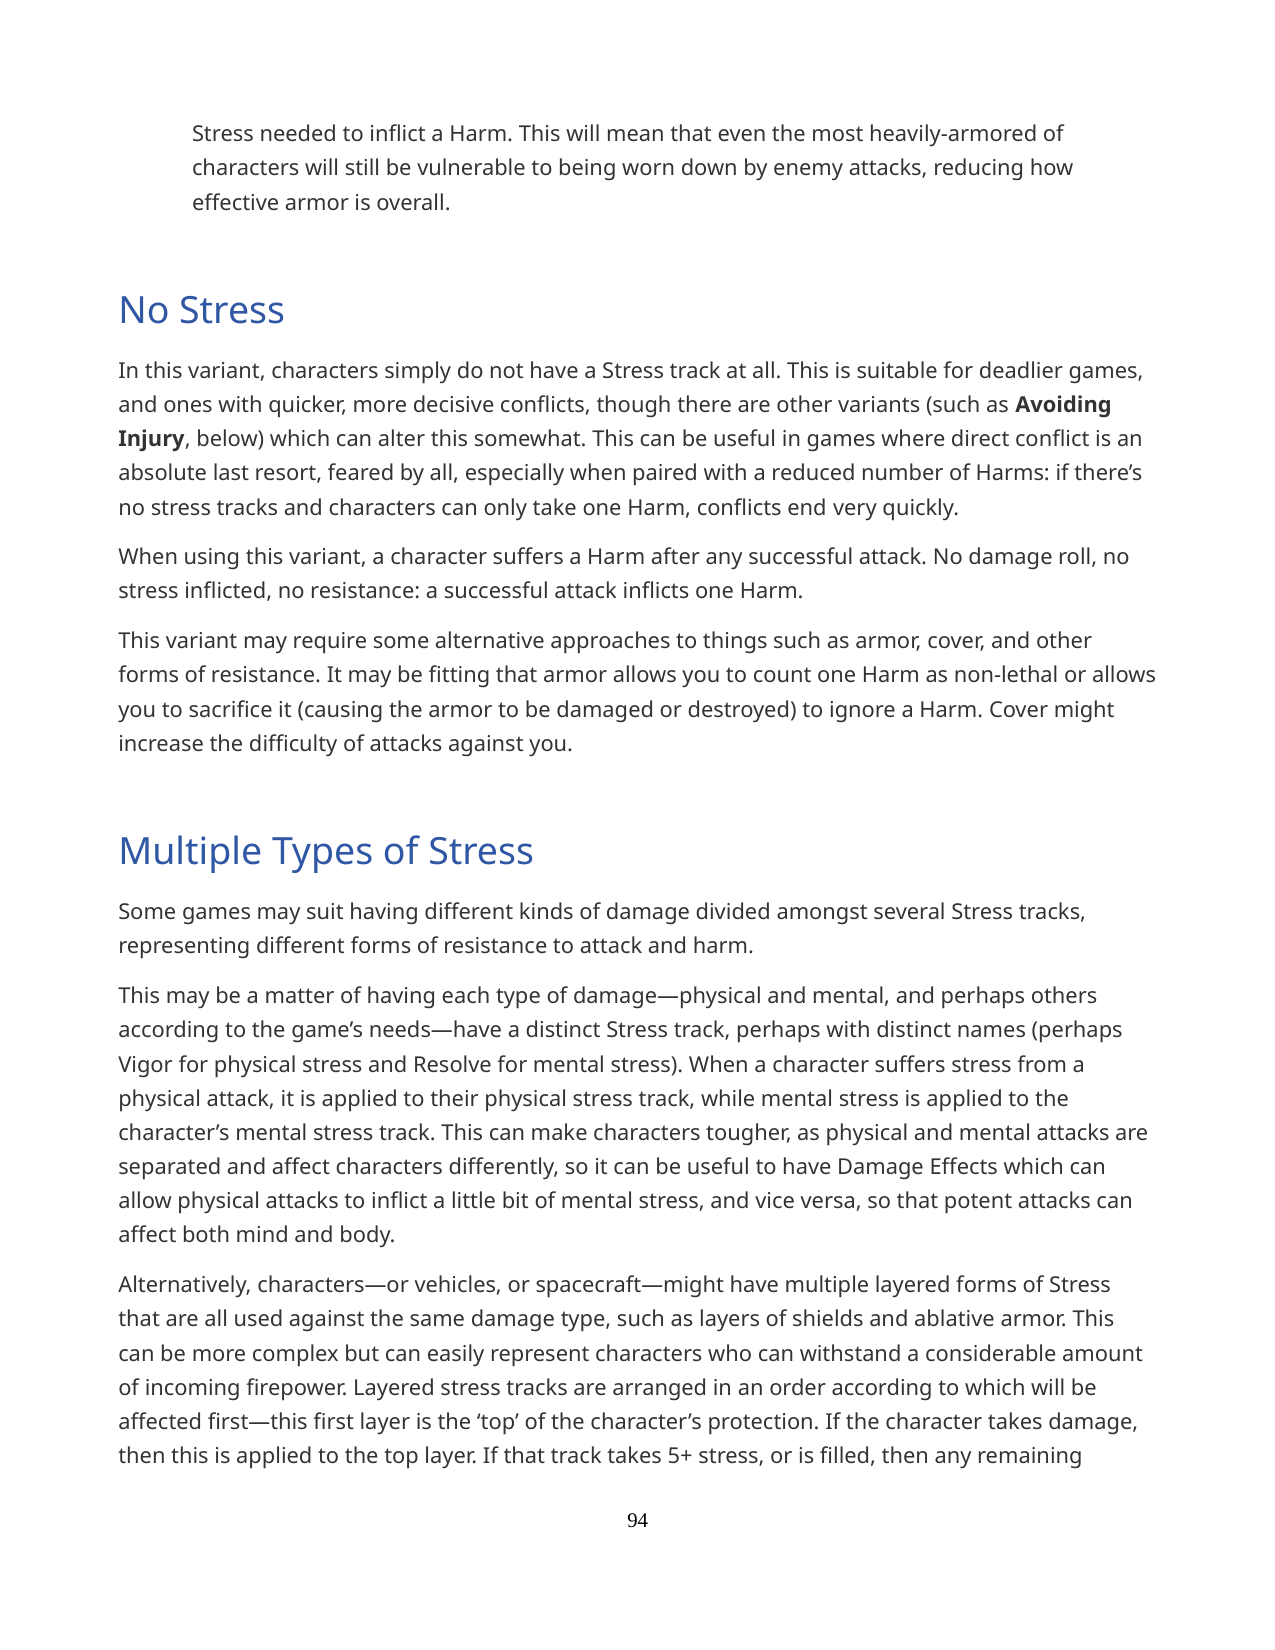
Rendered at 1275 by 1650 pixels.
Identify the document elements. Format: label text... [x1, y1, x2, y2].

text This may be a matter of having each type of damage—physical and mental, and perhaps others according to the game’s needs—have a distinct Stress track, perhaps with distinct names (perhaps Vigor for physical stress and Resolve for mental stress). When a character suffers stress from a physical attack, it is applied to their physical stress track, while mental stress is applied to the character’s mental stress track. This can make characters tougher, as physical and mental attacks are separated and affect characters differently, so it can be useful to have Damage Effects which can allow physical attacks to inflict a little bit of mental stress, and vice versa, so that potent attacks can affect both mind and body. [118, 980, 1157, 1249]
text This variant may require some alternative approaches to things such as armor, cover, and other forms of resistance. It may be fitting that armor allows you to count one Harm as non-lethal or allows you to sacrifice it (causing the armor to be damaged or destroyed) to ignore a Harm. Cover might increase the difficulty of attacks against you. [118, 625, 1157, 758]
text In this variant, characters simply do not have a Stress track at all. This is suitable for deadlier games, and ones with quicker, more decisive conflicts, though there are other variants (such as Avoiding Injury, below) which can alter this somewhat. This can be useful in games where direct conflict is an absolute last resort, feared by all, especially when paired with a reduced number of Harms: if there’s no stress tracks and characters can only take one Harm, conflicts end very quickly. [118, 355, 1157, 521]
text When using this variant, a character suffers a Harm after any successful attack. No damage roll, no stress inflicted, no resistance: a successful attack inflicts one Harm. [118, 541, 1157, 605]
subtitle No Stress [118, 283, 1157, 334]
list Stress needed to inflict a Harm. This will mean that even the most heavily-armored of characters will still be vulnerable to being worn down by enemy attacks, reducing how effective armor is overall. [118, 118, 1157, 216]
text Some games may suit having different kinds of damage divided amongst several Stress tracks, representing different forms of resistance to attack and harm. [118, 896, 1157, 960]
text Alternatively, characters—or vehicles, or spacecraft—might have multiple layered forms of Stress that are all used against the same damage type, such as layers of shields and ablative armor. This can be more complex but can easily represent characters who can withstand a considerable amount of incoming firepower. Layered stress tracks are arranged in an order according to which will be affected first—this first layer is the ‘top’ of the character’s protection. If the character takes damage, then this is applied to the top layer. If that track takes 5+ stress, or is filled, then any remaining [118, 1269, 1157, 1470]
subtitle Multiple Types of Stress [118, 824, 1157, 876]
